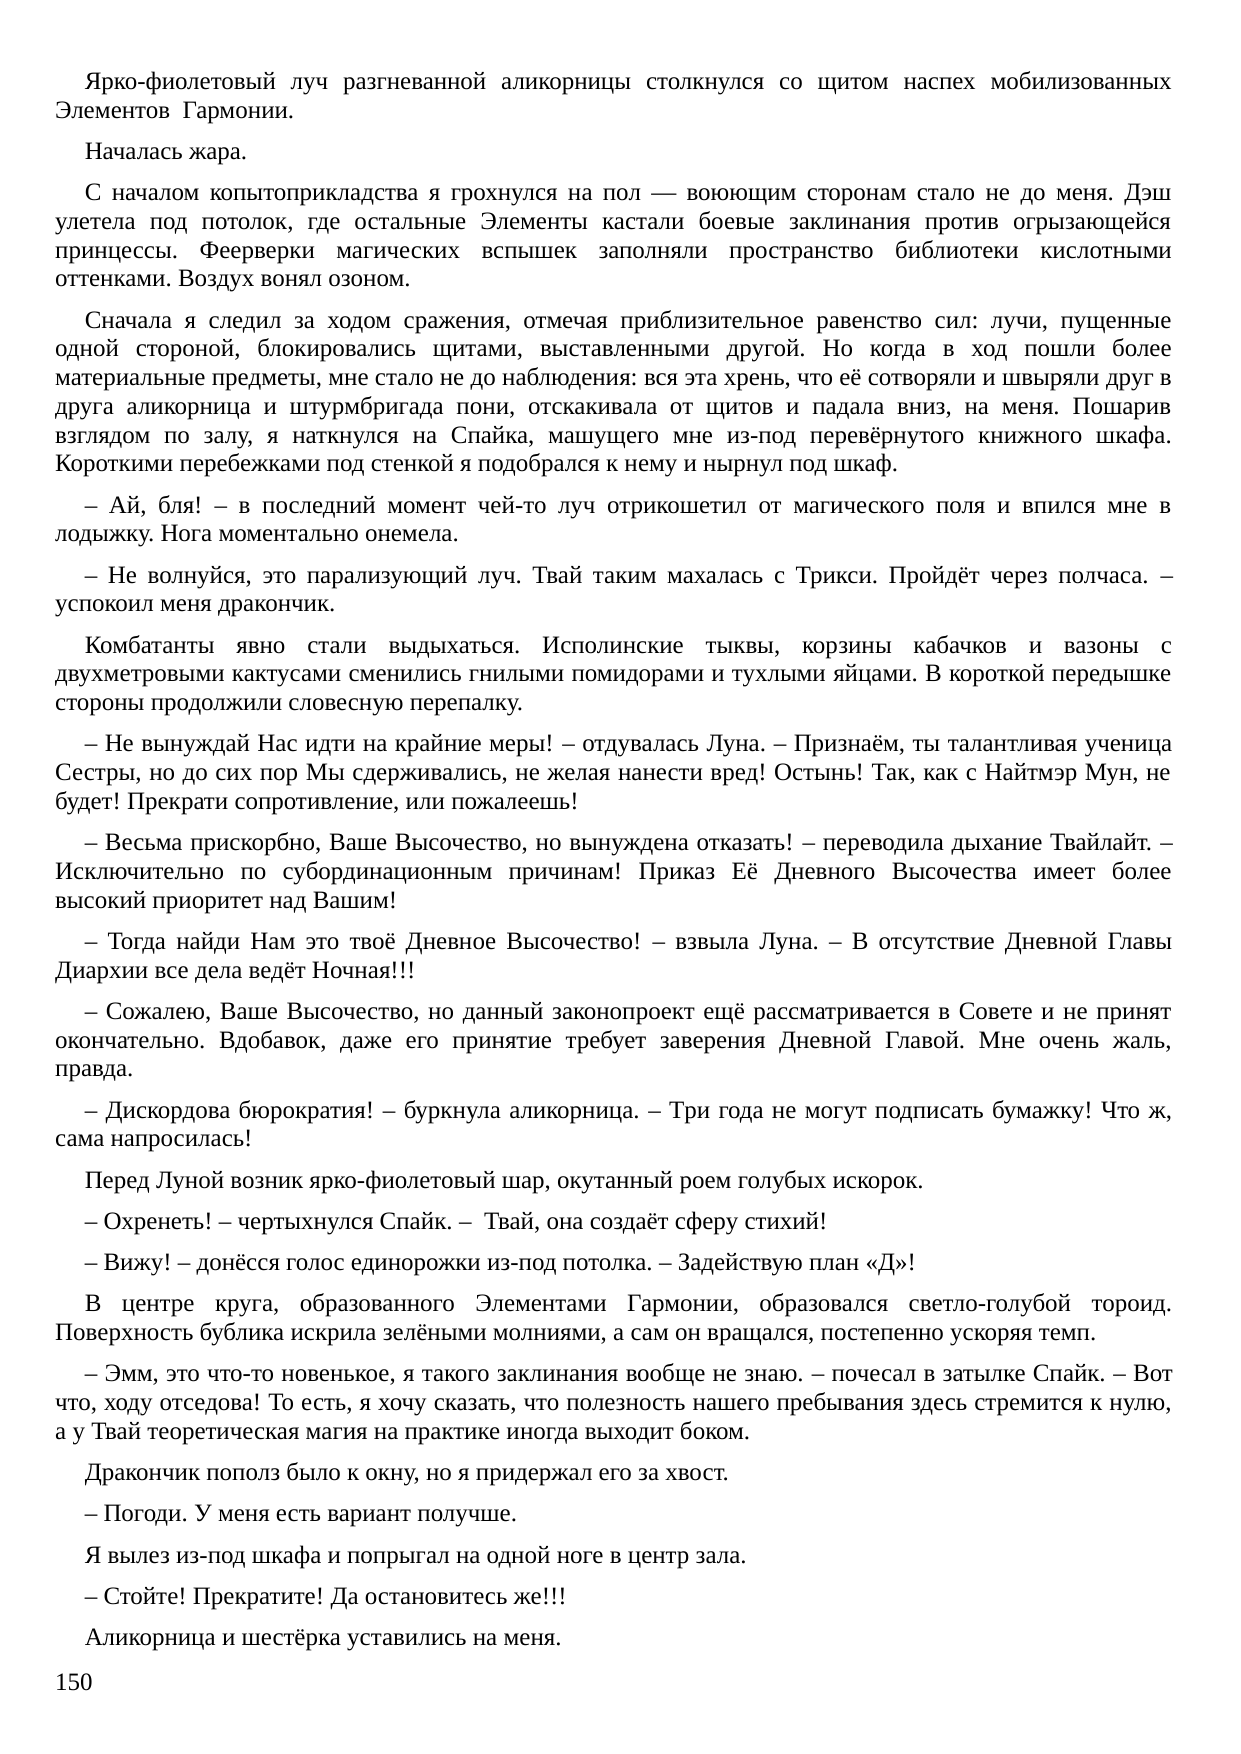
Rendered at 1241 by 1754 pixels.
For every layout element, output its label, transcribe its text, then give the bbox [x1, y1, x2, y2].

text – Весьма прискорбно, Ваше Высочество, но вынуждена отказать! – переводила дыхание Твайлайт. – Исключительно по субординационным причинам! Приказ Её Дневного Высочества имеет более высокий приоритет над Вашим! [55, 827, 1173, 913]
text – Стойте! Прекратите! Да остановитесь же!!! [55, 1581, 1173, 1610]
text – Сожалею, Ваше Высочество, но данный законопроект ещё рассматривается в Совете и не принят окончательно. Вдобавок, даже его принятие требует заверения Дневной Главой. Мне очень жаль, правда. [55, 996, 1173, 1082]
text Перед Луной возник ярко-фиолетовый шар, окутанный роем голубых искорок. [55, 1165, 1173, 1193]
text – Охренеть! – чертыхнулся Спайк. – Твай, она создаёт сферу стихий! [55, 1206, 1173, 1235]
text С началом копытоприкладства я грохнулся на пол — воюющим сторонам стало не до меня. Дэш улетела под потолок, где остальные Элементы кастали боевые заклинания против огрызающейся принцессы. Феерверки магических вспышек заполняли пространство библиотеки кислотными оттенками. Воздух вонял озоном. [55, 177, 1173, 292]
text Аликорница и шестёрка уставились на меня. [55, 1622, 1173, 1651]
text В центре круга, образованного Элементами Гармонии, образовался светло-голубой тороид. Поверхность бублика искрила зелёными молниями, а сам он вращался, постепенно ускоряя темп. [55, 1288, 1173, 1346]
text – Погоди. У меня есть вариант получше. [55, 1498, 1173, 1527]
text Я вылез из-под шкафа и попрыгал на одной ноге в центр зала. [55, 1540, 1173, 1568]
text – Не вынуждай Нас идти на крайние меры! – отдувалась Луна. – Признаём, ты талантливая ученица Сестры, но до сих пор Мы сдерживались, не желая нанести вред! Остынь! Так, как с Найтмэр Мун, не будет! Прекрати сопротивление, или пожалеешь! [55, 728, 1173, 815]
text Началась жара. [55, 136, 1173, 165]
text – Эмм, это что-то новенькое, я такого заклинания вообще не знаю. – почесал в затылке Спайк. – Вот что, ходу отседова! То есть, я хочу сказать, что полезность нашего пребывания здесь стремится к нулю, а у Твай теоретическая магия на практике иногда выходит боком. [55, 1358, 1173, 1445]
text – Вижу! – донёсся голос единорожки из-под потолка. – Задействую план «Д»! [55, 1247, 1173, 1276]
text Ярко-фиолетовый луч разгневанной аликорницы столкнулся со щитом наспех мобилизованных Элементов Гармонии. [55, 66, 1173, 123]
text – Дискордова бюрократия! – буркнула аликорница. – Три года не могут подписать бумажку! Что ж, сама напросилась! [55, 1095, 1173, 1152]
text Сначала я следил за ходом сражения, отмечая приблизительное равенство сил: лучи, пущенные одной стороной, блокировались щитами, выставленными другой. Но когда в ход пошли более материальные предметы, мне стало не до наблюдения: вся эта хрень, что её сотворяли и швыряли друг в друга аликорница и штурмбригада пони, отскакивала от щитов и падала вниз, на меня. Пошарив взглядом по залу, я наткнулся на Спайка, машущего мне из-под перевёрнутого книжного шкафа. Короткими перебежками под стенкой я подобрался к нему и нырнул под шкаф. [55, 305, 1173, 477]
text – Ай, бля! – в последний момент чей-то луч отрикошетил от магического поля и впился мне в лодыжку. Нога моментально онемела. [55, 490, 1173, 547]
text Дракончик пополз было к окну, но я придержал его за хвост. [55, 1457, 1173, 1486]
text Комбатанты явно стали выдыхаться. Исполинские тыквы, корзины кабачков и вазоны с двухметровыми кактусами сменились гнилыми помидорами и тухлыми яйцами. В короткой передышке стороны продолжили словесную перепалку. [55, 630, 1173, 716]
text – Тогда найди Нам это твоё Дневное Высочество! – взвыла Луна. – В отсутствие Дневной Главы Диархии все дела ведёт Ночная!!! [55, 926, 1173, 983]
text – Не волнуйся, это парализующий луч. Твай таким махалась с Трикси. Пройдёт через полчаса. – успокоил меня дракончик. [55, 560, 1173, 617]
